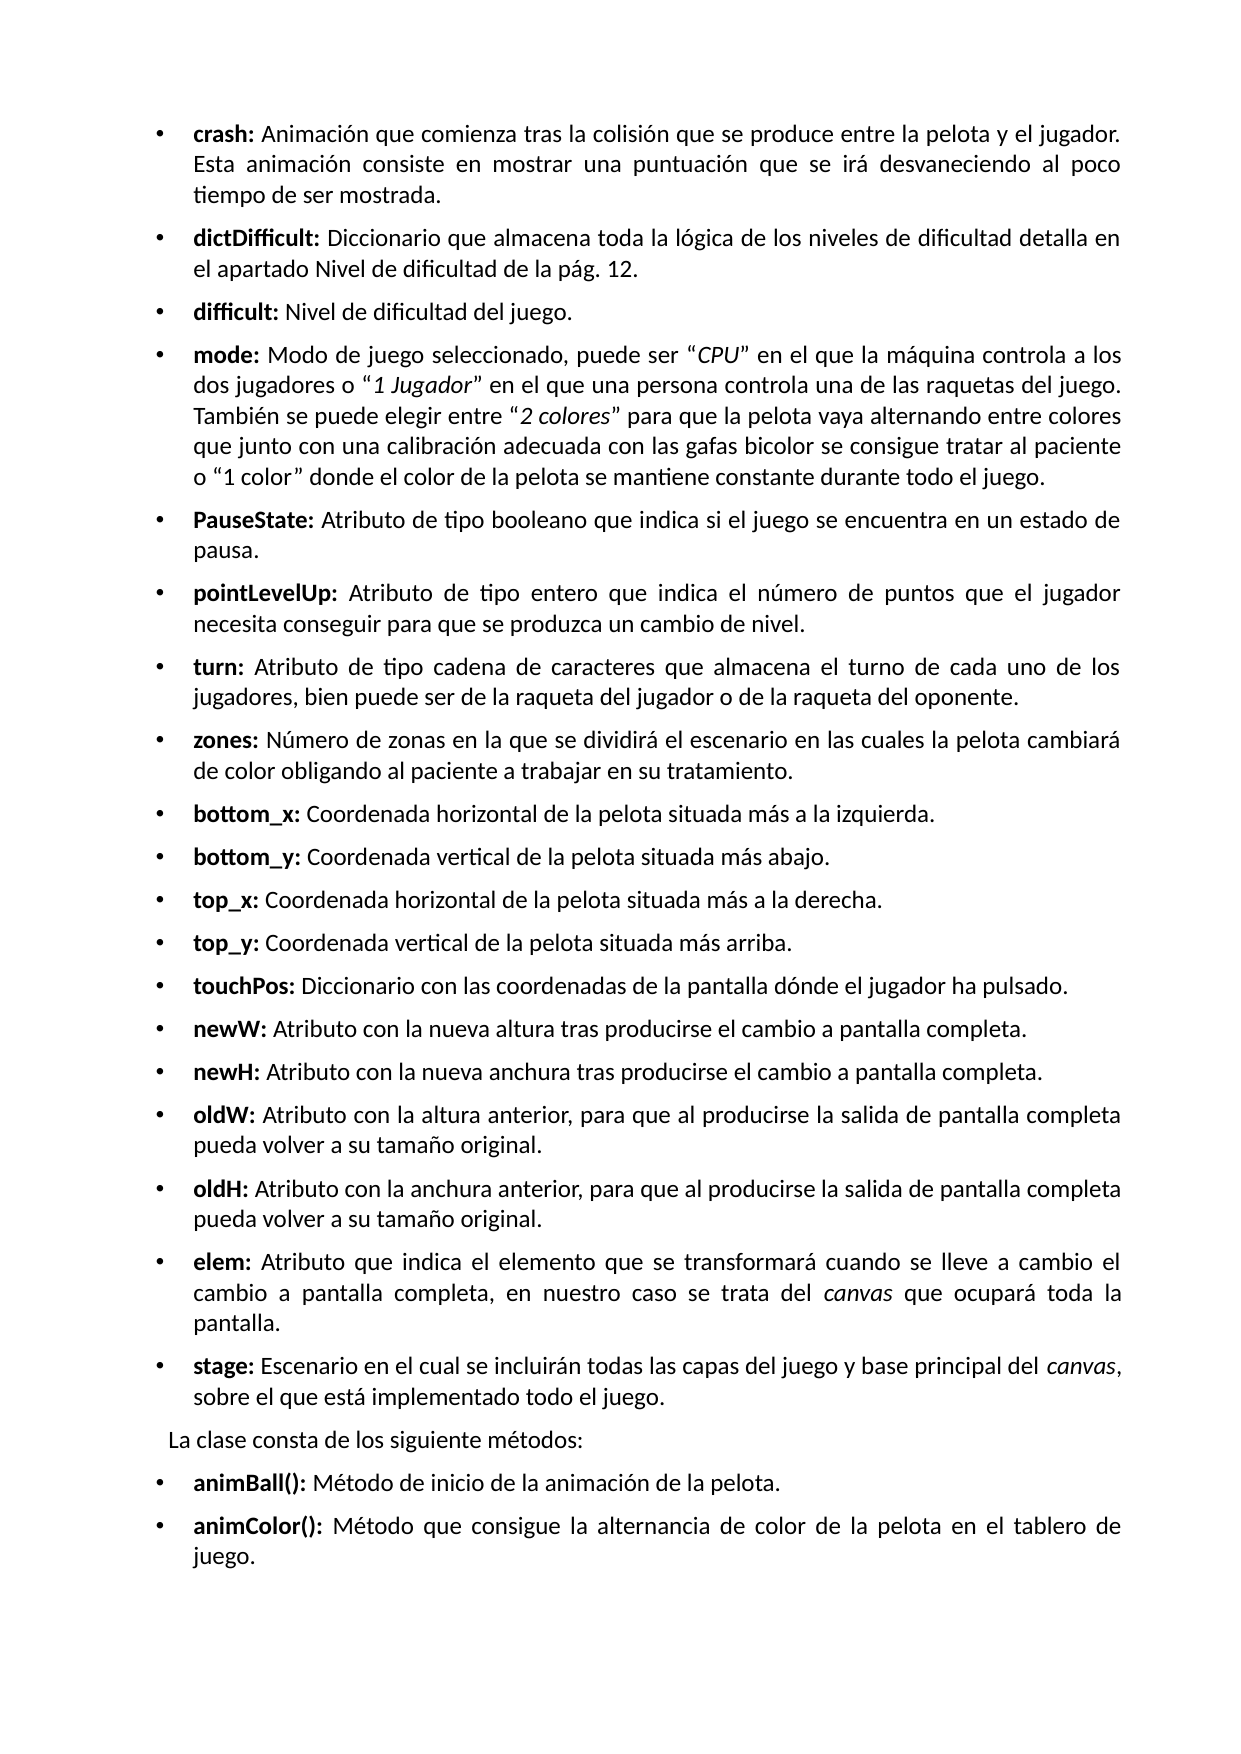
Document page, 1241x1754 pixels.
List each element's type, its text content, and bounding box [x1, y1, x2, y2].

list newW: Atributo con la nueva altura tras producirse el cambio a pantalla completa. [156, 1013, 1122, 1044]
list turn: Atributo de tipo cadena de caracteres que almacena el turno de cada uno de los jugadores, bien puede ser de la raqueta del jugador o de la raqueta del oponente. [156, 651, 1122, 712]
list oldW: Atributo con la altura anterior, para que al producirse la salida de pantalla completa pueda volver a su tamaño original. [156, 1099, 1122, 1160]
list animBall(): Método de inicio de la animación de la pelota. [156, 1467, 1122, 1497]
list top_x: Coordenada horizontal de la pelota situada más a la derecha. [156, 884, 1122, 914]
list difficult: Nivel de dificultad del juego. [156, 296, 1122, 326]
list stage: Escenario en el cual se incluirán todas las capas del juego y base principal del canvas, sobre el que está implementado todo el juego. [156, 1350, 1122, 1411]
list PauseState: Atributo de tipo booleano que indica si el juego se encuentra en un estado de pausa. [156, 504, 1122, 565]
list bottom_x: Coordenada horizontal de la pelota situada más a la izquierda. [156, 798, 1122, 828]
list newH: Atributo con la nueva anchura tras producirse el cambio a pantalla completa. [156, 1056, 1122, 1087]
list touchPos: Diccionario con las coordenadas de la pantalla dónde el jugador ha pulsado. [156, 970, 1122, 1001]
list oldH: Atributo con la anchura anterior, para que al producirse la salida de pantalla completa pueda volver a su tamaño original. [156, 1173, 1122, 1234]
list zones: Número de zonas en la que se dividirá el escenario en las cuales la pelota cambiará de color obligando al paciente a trabajar en su tratamiento. [156, 724, 1122, 786]
list crash: Animación que comienza tras la colisión que se produce entre la pelota y el jugador. Esta animación consiste en mostrar una puntuación que se irá desvaneciendo al poco tiempo de ser mostrada. [156, 118, 1122, 210]
list animColor(): Método que consigue la alternancia de color de la pelota en el tablero de juego. [156, 1510, 1122, 1571]
list elem: Atributo que indica el elemento que se transformará cuando se lleve a cambio el cambio a pantalla completa, en nuestro caso se trata del canvas que ocupará toda la pantalla. [156, 1246, 1122, 1338]
list dictDifficult: Diccionario que almacena toda la lógica de los niveles de dificultad detalla en el apartado Nivel de dificultad de la pág. 12. [156, 222, 1122, 283]
list mode: Modo de juego seleccionado, puede ser “CPU” en el que la máquina controla a los dos jugadores o “1 Jugador” en el que una persona controla una de las raquetas del juego. También se puede elegir entre “2 colores” para que la pelota vaya alternando entre colores que junto con una calibración adecuada con las gafas bicolor se consigue tratar al paciente o “1 color” donde el color de la pelota se mantiene constante durante todo el juego. [156, 339, 1122, 491]
text La clase consta de los siguiente métodos: [118, 1424, 1122, 1454]
list pointLevelUp: Atributo de tipo entero que indica el número de puntos que el jugador necesita conseguir para que se produzca un cambio de nivel. [156, 577, 1122, 638]
list bottom_y: Coordenada vertical de la pelota situada más abajo. [156, 841, 1122, 872]
list top_y: Coordenada vertical de la pelota situada más arriba. [156, 927, 1122, 958]
